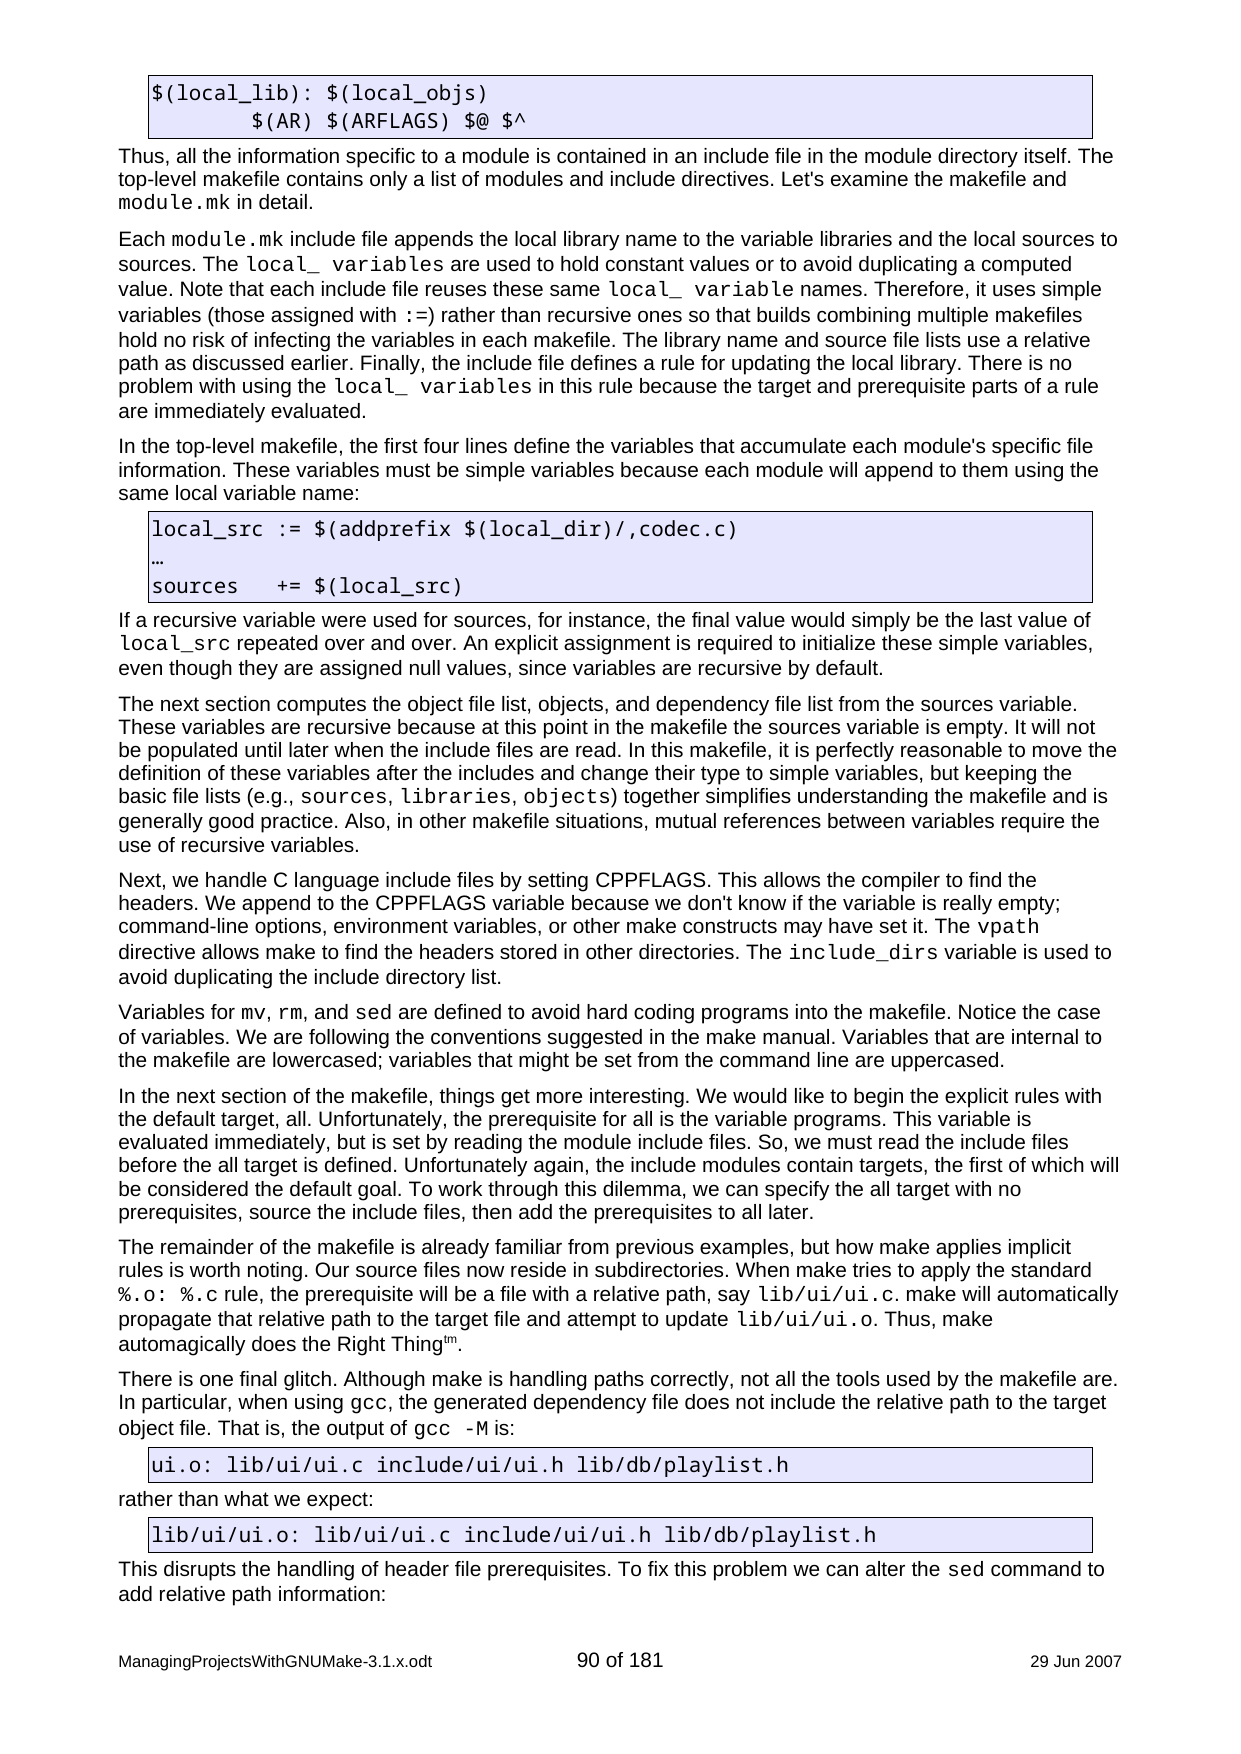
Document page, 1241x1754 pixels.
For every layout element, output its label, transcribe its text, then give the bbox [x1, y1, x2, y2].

text ui.o: lib/ui/ui.c include/ui/ui.h lib/db/playlist.h [149, 1448, 1092, 1482]
text sources += $(local_src) [149, 568, 1092, 602]
text lib/ui/ui.o: lib/ui/ui.c include/ui/ui.h lib/db/playlist.h [149, 1518, 1092, 1552]
text rather than what we expect: [118, 1488, 1122, 1511]
text Each module.mk include file appends the local library name to the variable libraries and the local sources to sources. The local_ variables are used to hold constant values or to avoid duplicating a computed value. Note that each include file reuses these same local_ variable names. Therefore, it uses simple variables (those assigned with :=) rather than recursive ones so that builds combining multiple makefiles hold no risk of infecting the variables in each makefile. The library name and source file lists use a relative path as discussed earlier. Finally, the include file defines a rule for updating the local library. There is no problem with using the local_ variables in this rule because the target and prerequisite parts of a rule are immediately evaluated. [118, 228, 1122, 423]
text $(local_lib): $(local_objs) [149, 76, 1092, 103]
text Thus, all the information specific to a module is contained in an include file in the module directory itself. The top-level makefile contains only a list of modules and include directives. Let's examine the makefile and module.mk in detail. [118, 144, 1122, 216]
text $(AR) $(ARFLAGS) $@ $^ [149, 103, 1092, 138]
text The remainder of the makefile is already familiar from previous examples, but how make applies implicit rules is worth noting. Our source files now reside in subdirectories. When make tries to apply the standard %.o: %.c rule, the prerequisite will be a file with a relative path, say lib/ui/ui.c. make will automatically propagate that relative path to the target file and attempt to update lib/ui/ui.o. Thus, make automagically does the Right Thingtm. [118, 1236, 1122, 1356]
text In the top-level makefile, the first four lines define the variables that accumulate each module's specific file information. These variables must be simple variables because each module will append to them using the same local variable name: [118, 435, 1122, 505]
text There is one final glitch. Although make is handling paths correctly, not all the tools used by the makefile are. In particular, when using gcc, the generated dependency file does not include the relative path to the target object file. That is, the output of gcc -M is: [118, 1368, 1122, 1441]
text Next, we handle C language include files by setting CPPFLAGS. This allows the compiler to find the headers. We append to the CPPFLAGS variable because we don't know if the variable is really empty; command-line options, environment variables, or other make constructs may have set it. The vpath directive allows make to find the headers stored in other directories. The include_dirs variable is used to avoid duplicating the include directory list. [118, 869, 1122, 988]
text This disrupts the handling of header file prerequisites. To fix this problem we can alter the sed command to add relative path information: [118, 1558, 1122, 1606]
text Variables for mv, rm, and sed are defined to avoid hard coding programs into the makefile. Notice the case of variables. We are following the conventions suggested in the make manual. Variables that are internal to the makefile are lowercased; variables that might be set from the command line are uppercased. [118, 1001, 1122, 1072]
text The next section computes the object file list, objects, and dependency file list from the sources variable. These variables are recursive because at this point in the makefile the sources variable is empty. It will not be populated until later when the include files are read. In this makefile, it is perfectly reasonable to move the definition of these variables after the includes and change their type to simple variables, but keeping the basic file lists (e.g., sources, libraries, objects) together simplifies understanding the makefile and is generally good practice. Also, in other makefile situations, mutual references between variables require the use of recursive variables. [118, 692, 1122, 857]
text local_src := $(addprefix $(local_dir)/,codec.c) [149, 512, 1092, 539]
text In the next section of the makefile, things get more interesting. We would like to begin the explicit rules with the default target, all. Unfortunately, the prerequisite for all is the variable programs. This variable is evaluated immediately, but is set by reading the module include files. So, we must read the include files before the all target is defined. Unfortunately again, the include modules contain targets, the first of which will be considered the default goal. To work through this dilemma, we can specify the all target with no prerequisites, source the include files, then add the prerequisites to all later. [118, 1084, 1122, 1224]
text … [149, 539, 1092, 568]
text If a recursive variable were used for sources, for instance, the final value would simply be the last value of local_src repeated over and over. An explicit assignment is required to initialize these simple variables, even though they are assigned null values, since variables are recursive by default. [118, 608, 1122, 680]
